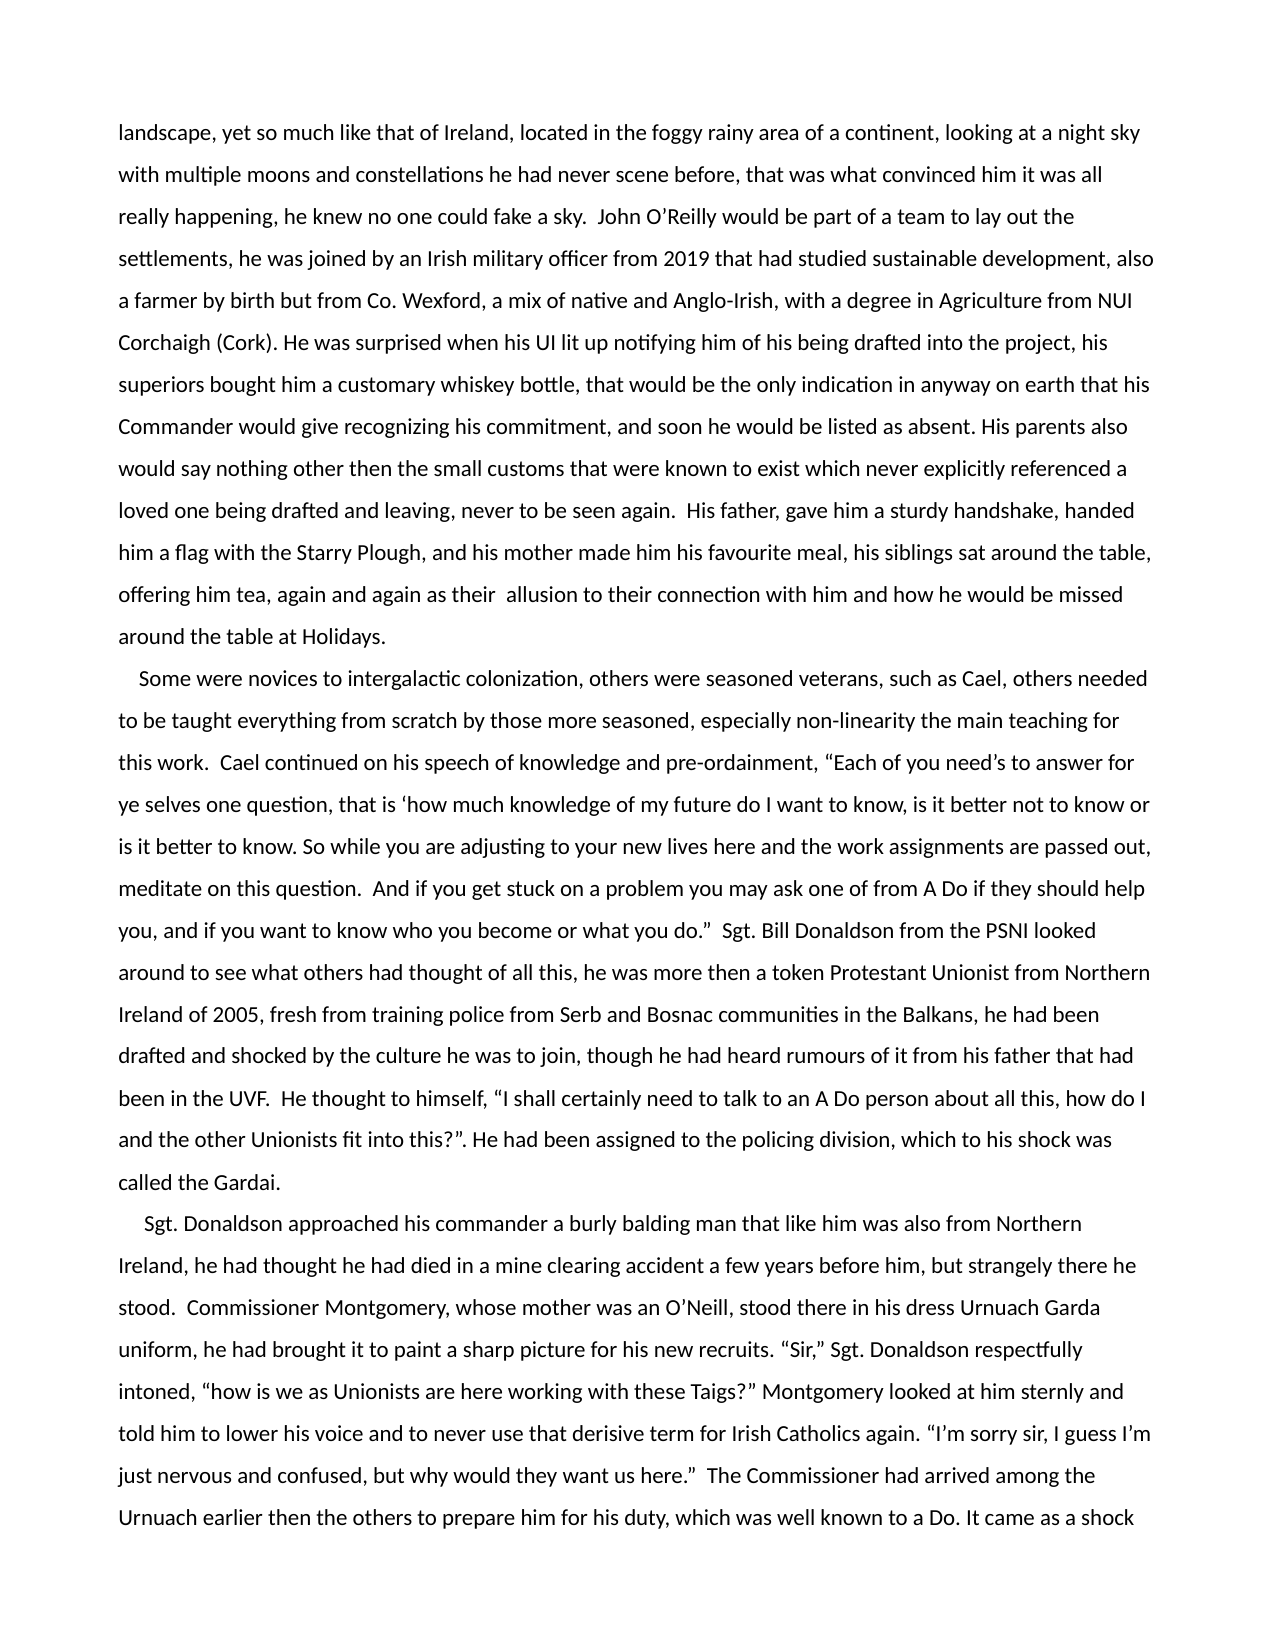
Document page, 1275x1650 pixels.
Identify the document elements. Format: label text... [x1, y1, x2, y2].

text Some were novices to intergalactic colonization, others were seasoned veterans, such as Cael, others needed to be taught everything from scratch by those more seasoned, especially non-linearity the main teaching for this work. Cael continued on his speech of knowledge and pre-ordainment, “Each of you need’s to answer for ye selves one question, that is ‘how much knowledge of my future do I want to know, is it better not to know or is it better to know. So while you are adjusting to your new lives here and the work assignments are passed out, meditate on this question. And if you get stuck on a problem you may ask one of from A Do if they should help you, and if you want to know who you become or what you do.” Sgt. Bill Donaldson from the PSNI looked around to see what others had thought of all this, he was more then a token Protestant Unionist from Northern Ireland of 2005, fresh from training police from Serb and Bosnac communities in the Balkans, he had been drafted and shocked by the culture he was to join, though he had heard rumours of it from his father that had been in the UVF. He thought to himself, “I shall certainly need to talk to an A Do person about all this, how do I and the other Unionists fit into this?”. He had been assigned to the policing division, which to his shock was called the Gardai. [118, 664, 1157, 1196]
text landscape, yet so much like that of Ireland, located in the foggy rainy area of a continent, looking at a night sky with multiple moons and constellations he had never scene before, that was what convinced him it was all really happening, he knew no one could fake a sky. John O’Reilly would be part of a team to lay out the settlements, he was joined by an Irish military officer from 2019 that had studied sustainable development, also a farmer by birth but from Co. Wexford, a mix of native and Anglo-Irish, with a degree in Agriculture from NUI Corchaigh (Cork). He was surprised when his UI lit up notifying him of his being drafted into the project, his superiors bought him a customary whiskey bottle, that would be the only indication in anyway on earth that his Commander would give recognizing his commitment, and soon he would be listed as absent. His parents also would say nothing other then the small customs that were known to exist which never explicitly referenced a loved one being drafted and leaving, never to be seen again. His father, gave him a sturdy handshake, handed him a flag with the Starry Plough, and his mother made him his favourite meal, his siblings sat around the table, offering him tea, again and again as their allusion to their connection with him and how he would be missed around the table at Holidays. [118, 118, 1157, 650]
text Sgt. Donaldson approached his commander a burly balding man that like him was also from Northern Ireland, he had thought he had died in a mine clearing accident a few years before him, but strangely there he stood. Commissioner Montgomery, whose mother was an O’Neill, stood there in his dress Urnuach Garda uniform, he had brought it to paint a sharp picture for his new recruits. “Sir,” Sgt. Donaldson respectfully intoned, “how is we as Unionists are here working with these Taigs?” Montgomery looked at him sternly and told him to lower his voice and to never use that derisive term for Irish Catholics again. “I’m sorry sir, I guess I’m just nervous and confused, but why would they want us here.” The Commissioner had arrived among the Urnuach earlier then the others to prepare him for his duty, which was well known to a Do. It came as a shock [118, 1209, 1157, 1531]
